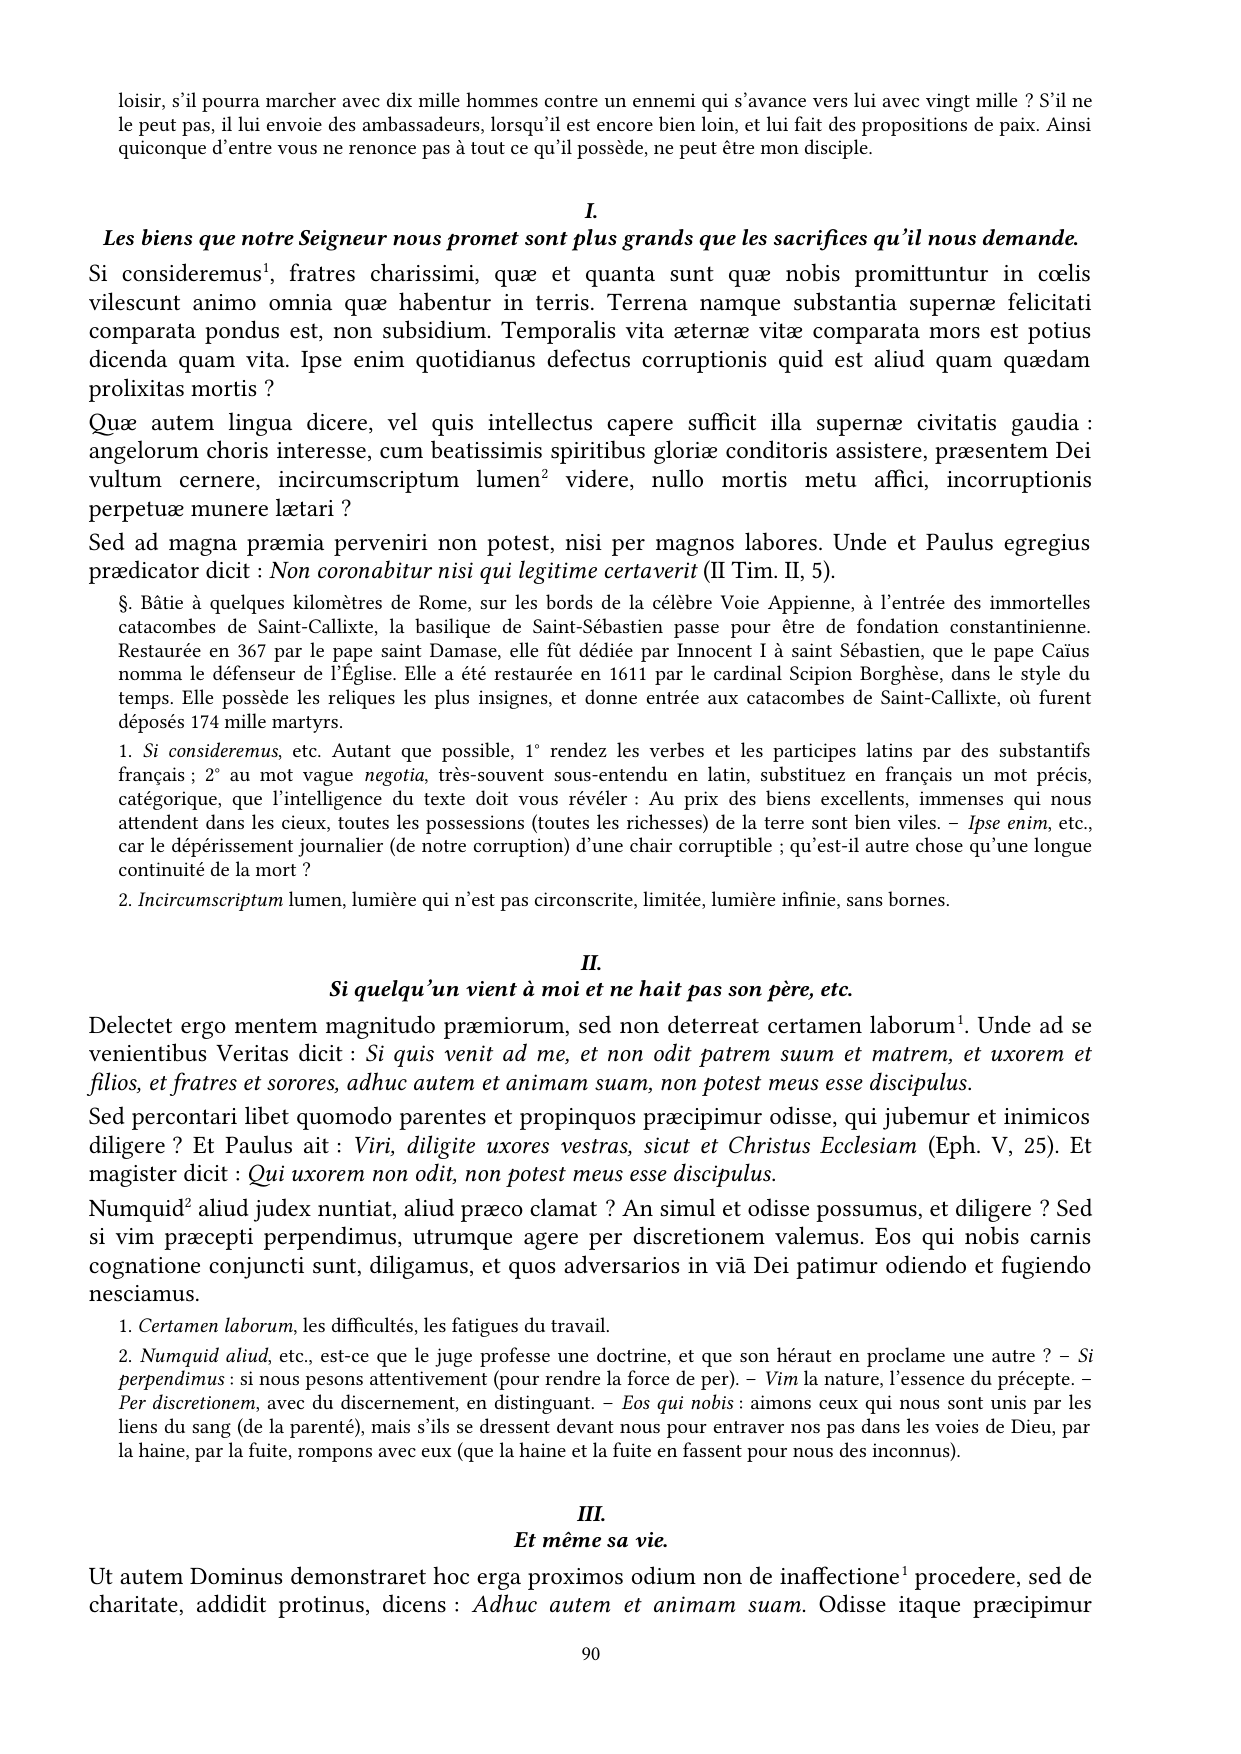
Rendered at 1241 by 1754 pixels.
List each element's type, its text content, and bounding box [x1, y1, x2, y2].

text II. Si quelqu’un vient à moi et ne hait pas son père, etc. [88, 950, 1093, 1002]
text 2. Numquid aliud, etc., est-ce que le juge professe une doctrine, et que son héraut en proclame une autre ? – Si perpendimus : si nous pesons attentivement (pour rendre la force de per). – Vim la nature, l’essence du précepte. – Per discretionem, avec du discernement, en distinguant. – Eos qui nobis : aimons ceux qui nous sont unis par les liens du sang (de la parenté), mais s’ils se dressent devant nous pour entraver nos pas dans les voies de Dieu, par la haine, par la fuite, rompons avec eux (que la haine et la fuite en fassent pour nous des inconnus). [118, 1343, 1093, 1462]
text I. Les biens que notre Seigneur nous promet sont plus grands que les sacrifices qu’il nous demande. [88, 198, 1093, 251]
text 1. Certamen laborum, les difficultés, les fatigues du travail. [118, 1314, 1093, 1337]
text §. Bâtie à quelques kilomètres de Rome, sur les bords de la célèbre Voie Appienne, à l’entrée des immortelles catacombes de Saint-Callixte, la basilique de Saint-Sébastien passe pour être de fondation constantinienne. Restaurée en 367 par le pape saint Damase, elle fût dédiée par Innocent I à saint Sébastien, que le pape Caïus nomma le défenseur de l’Église. Elle a été restaurée en 1611 par le cardinal Scipion Borghèse, dans le style du temps. Elle possède les reliques les plus insignes, et donne entrée aux catacombes de Saint-Callixte, où furent déposés 174 mille martyrs. [118, 591, 1093, 733]
text Sed ad magna præmia perveniri non potest, nisi per magnos labores. Unde et Paulus egregius prædicator dicit : Non coronabitur nisi qui legitime certaverit (II Tim. II, 5). [88, 528, 1093, 585]
text Si consideremus1, fratres charissimi, quæ et quanta sunt quæ nobis promittuntur in cœlis vilescunt animo omnia quæ habentur in terris. Terrena namque substantia supernæ felicitati comparata pondus est, non subsidium. Temporalis vita æternæ vitæ comparata mors est potius dicenda quam vita. Ipse enim quotidianus defectus corruptionis quid est aliud quam quædam prolixitas mortis ? [88, 259, 1093, 402]
text Sed percontari libet quomodo parentes et propinquos præcipimur odisse, qui jubemur et inimicos diligere ? Et Paulus ait : Viri, diligite uxores vestras, sicut et Christus Ecclesiam (Eph. V, 25). Et magister dicit : Qui uxorem non odit, non potest meus esse discipulus. [88, 1102, 1093, 1188]
text 2. Incircumscriptum lumen, lumière qui n’est pas circonscrite, limitée, lumière infinie, sans bornes. [118, 887, 1093, 911]
text Quæ autem lingua dicere, vel quis intellectus capere sufficit illa supernæ civitatis gaudia : angelorum choris interesse, cum beatissimis spiritibus gloriæ conditoris assistere, præsentem Dei vultum cernere, incircumscriptum lumen2 videre, nullo mortis metu affici, incorruptionis perpetuæ munere lætari ? [88, 408, 1093, 522]
text Delectet ergo mentem magnitudo præmiorum, sed non deterreat certamen laborum1. Unde ad se venientibus Veritas dicit : Si quis venit ad me, et non odit patrem suum et matrem, et uxorem et filios, et fratres et sorores, adhuc autem et animam suam, non potest meus esse discipulus. [88, 1011, 1093, 1096]
text loisir, s’il pourra marcher avec dix mille hommes contre un ennemi qui s’avance vers lui avec vingt mille ? S’il ne le peut pas, il lui envoie des ambassadeurs, lorsqu’il est encore bien loin, et lui fait des propositions de paix. Ainsi quiconque d’entre vous ne renonce pas à tout ce qu’il possède, ne peut être mon disciple. [118, 88, 1093, 160]
text 1. Si consideremus, etc. Autant que possible, 1° rendez les verbes et les participes latins par des substantifs français ; 2° au mot vague negotia, très-souvent sous-entendu en latin, substituez en français un mot précis, catégorique, que l’intelligence du texte doit vous révéler : Au prix des biens excellents, immenses qui nous attendent dans les cieux, toutes les possessions (toutes les richesses) de la terre sont bien viles. – Ipse enim, etc., car le dépérissement journalier (de notre corruption) d’une chair corruptible ; qu’est-il autre chose qu’une longue continuité de la mort ? [118, 739, 1093, 882]
text Ut autem Dominus demonstraret hoc erga proximos odium non de inaffectione1 procedere, sed de charitate, addidit protinus, dicens : Adhuc autem et animam suam. Odisse itaque præcipimur [88, 1562, 1093, 1619]
text III. Et même sa vie. [88, 1501, 1093, 1553]
text Numquid2 aliud judex nuntiat, aliud præco clamat ? An simul et odisse possumus, et diligere ? Sed si vim præcepti perpendimus, utrumque agere per discretionem valemus. Eos qui nobis carnis cognatione conjuncti sunt, diligamus, et quos adversarios in viā Dei patimur odiendo et fugiendo nesciamus. [88, 1194, 1093, 1308]
